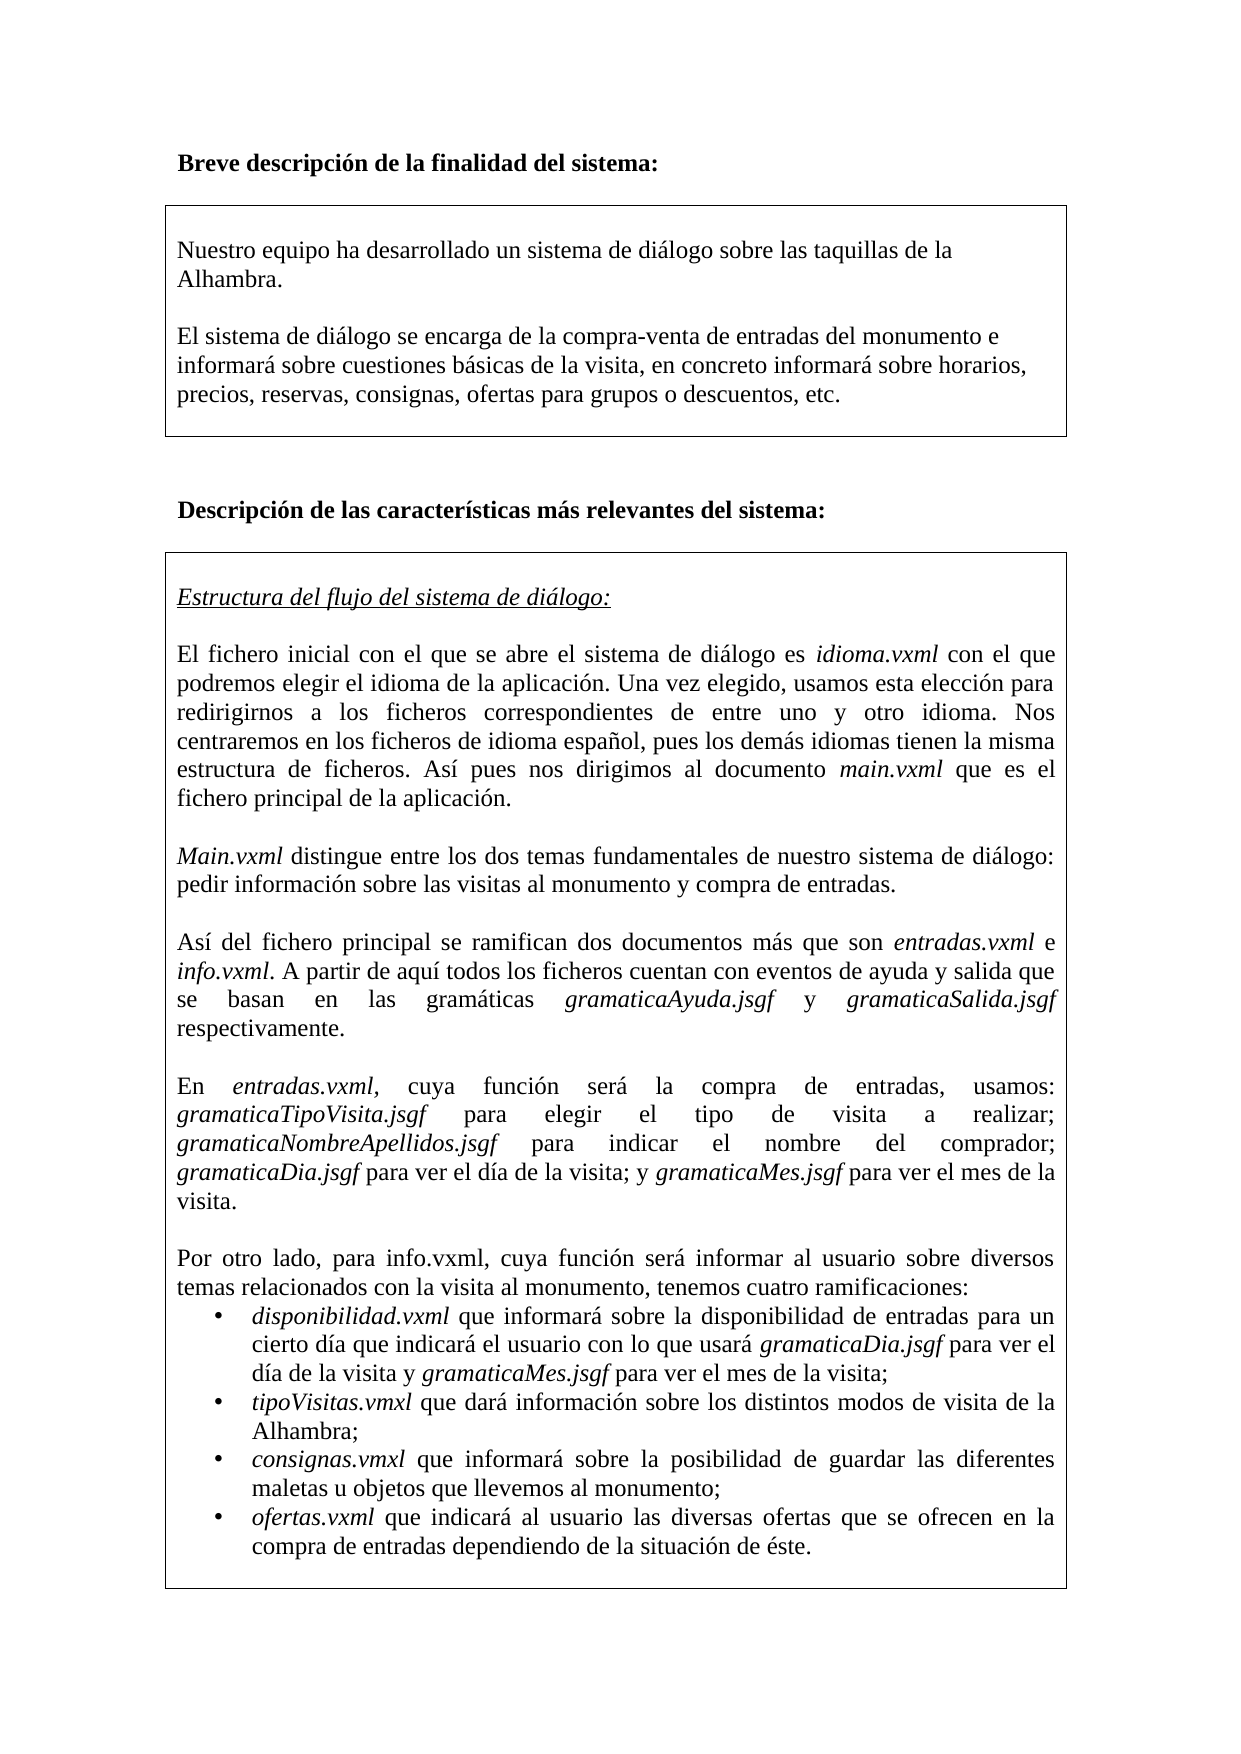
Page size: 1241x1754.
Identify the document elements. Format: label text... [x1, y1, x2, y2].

text Breve descripción de la finalidad del sistema: [177, 148, 1063, 176]
table_header Nuestro equipo ha desarrollado un sistema de diálogo sobre las taquillas de la Alhambra. El sistema de diálogo se encarga de la compra-venta de entradas del monumento e informará sobre cuestiones básicas de la visita, en concreto informará sobre horarios, precios, reservas, consignas, ofertas para grupos o descuentos, etc. [166, 206, 1066, 436]
text Descripción de las características más relevantes del sistema: [177, 495, 1063, 523]
table_header Estructura del flujo del sistema de diálogo: El fichero inicial con el que se abre el sistema de diálogo es idioma.vxml con el que podremos elegir el idioma de la aplicación. Una vez elegido, usamos esta elección para redirigirnos a los ficheros correspondientes de entre uno y otro idioma. Nos centraremos en los ficheros de idioma español, pues los demás idiomas tienen la misma estructura de ficheros. Así pues nos dirigimos al documento main.vxml que es el fichero principal de la aplicación. Main.vxml distingue entre los dos temas fundamentales de nuestro sistema de diálogo: pedir información sobre las visitas al monumento y compra de entradas. Así del fichero principal se ramifican dos documentos más que son entradas.vxml e info.vxml. A partir de aquí todos los ficheros cuentan con eventos de ayuda y salida que se basan en las gramáticas gramaticaAyuda.jsgf y gramaticaSalida.jsgf respectivamente. En entradas.vxml, cuya función será la compra de entradas, usamos: gramaticaTipoVisita.jsgf para elegir el tipo de visita a realizar; gramaticaNombreApellidos.jsgf para indicar el nombre del comprador; gramaticaDia.jsgf para ver el día de la visita; y gramaticaMes.jsgf para ver el mes de la visita. Por otro lado, para info.vxml, cuya función será informar al usuario sobre diversos temas relacionados con la visita al monumento, tenemos cuatro ramificaciones: disponibilidad.vxml que informará sobre la disponibilidad de entradas para un cierto día que indicará el usuario con lo que usará gramaticaDia.jsgf para ver el día de la visita y gramaticaMes.jsgf para ver el mes de la visita; tipoVisitas.vmxl que dará información sobre los distintos modos de visita de la Alhambra; consignas.vmxl que informará sobre la posibilidad de guardar las diferentes maletas u objetos que llevemos al monumento; ofertas.vxml que indicará al usuario las diversas ofertas que se ofrecen en la compra de entradas dependiendo de la situación de éste. [166, 553, 1066, 1588]
